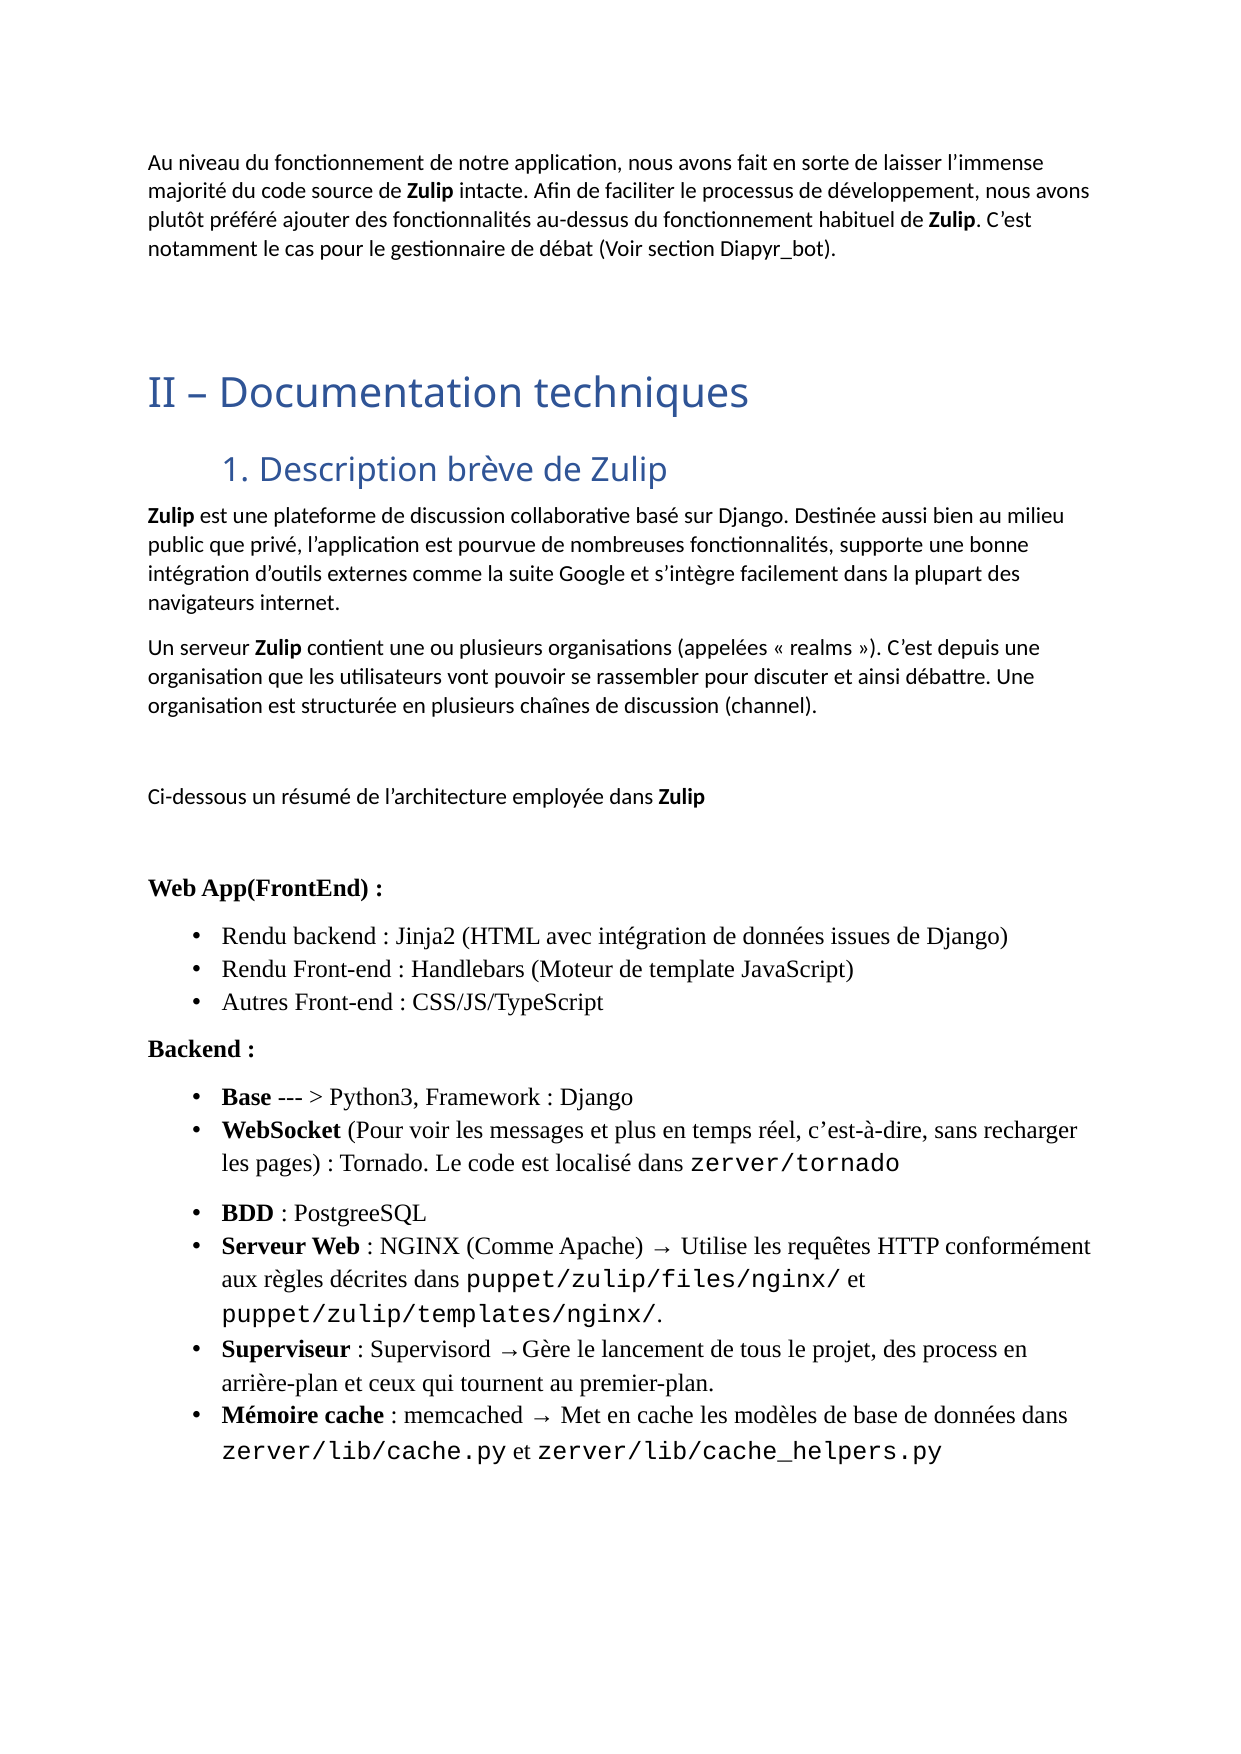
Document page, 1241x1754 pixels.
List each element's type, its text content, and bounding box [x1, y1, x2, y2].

list Superviseur : Supervisord →Gère le lancement de tous le projet, des process en arrière-plan et ceux qui tournent au premier-plan. [192, 1334, 1093, 1396]
list Rendu backend : Jinja2 (HTML avec intégration de données issues de Django) [192, 921, 1093, 949]
list Autres Front-end : CSS/JS/TypeScript [192, 987, 1093, 1016]
text Backend : [148, 1034, 1093, 1063]
subtitle II – Documentation techniques [148, 363, 1093, 419]
list Rendu Front-end : Handlebars (Moteur de template JavaScript) [192, 954, 1093, 982]
list Description brève de Zulip [221, 446, 1093, 492]
text Au niveau du fonctionnement de notre application, nous avons fait en sorte de laisser l’immense majorité du code source de Zulip intacte. Afin de faciliter le processus de développement, nous avons plutôt préféré ajouter des fonctionnalités au-dessus du fonctionnement habituel de Zulip. C’est notamment le cas pour le gestionnaire de débat (Voir section Diapyr_bot). [148, 148, 1093, 262]
list Base --- > Python3, Framework : Django [192, 1082, 1093, 1111]
list WebSocket (Pour voir les messages et plus en temps réel, c’est-à-dire, sans recharger les pages) : Tornado. Le code est localisé dans zerver/tornado [192, 1115, 1093, 1179]
text Zulip est une plateforme de discussion collaborative basé sur Django. Destinée aussi bien au milieu public que privé, l’application est pourvue de nombreuses fonctionnalités, supporte une bonne intégration d’outils externes comme la suite Google et s’intègre facilement dans la plupart des navigateurs internet. [148, 501, 1093, 616]
text Ci-dessous un résumé de l’architecture employée dans Zulip [148, 782, 1093, 810]
list BDD : PostgreeSQL [192, 1198, 1093, 1227]
text Un serveur Zulip contient une ou plusieurs organisations (appelées « realms »). C’est depuis une organisation que les utilisateurs vont pouvoir se rassembler pour discuter et ainsi débattre. Une organisation est structurée en plusieurs chaînes de discussion (channel). [148, 633, 1093, 719]
list Serveur Web : NGINX (Comme Apache) → Utilise les requêtes HTTP conformément aux règles décrites dans puppet/zulip/files/nginx/ et puppet/zulip/templates/nginx/. [192, 1231, 1093, 1330]
list Mémoire cache : memcached → Met en cache les modèles de base de données dans zerver/lib/cache.py et zerver/lib/cache_helpers.py [192, 1401, 1093, 1467]
text Web App(FrontEnd) : [148, 873, 1093, 902]
